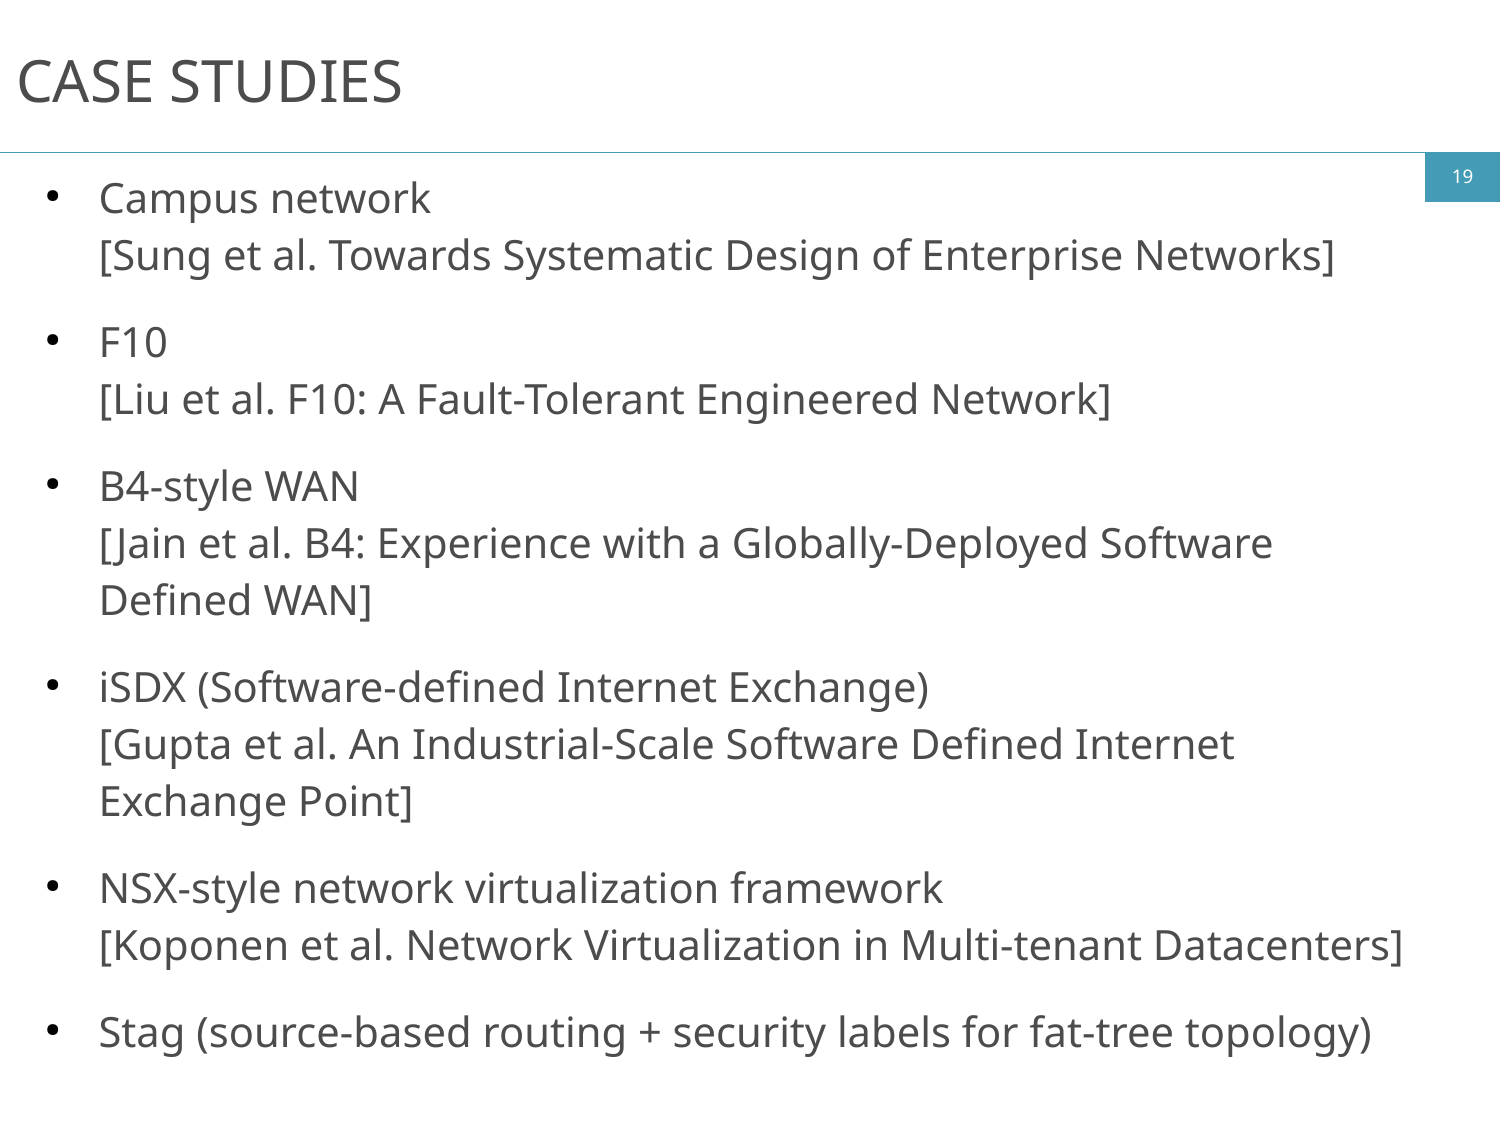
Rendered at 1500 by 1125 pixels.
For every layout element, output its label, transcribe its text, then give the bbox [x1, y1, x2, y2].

list Campus network [Sung et al. Towards Systematic Design of Enterprise Networks] F10 [Liu et al. F10: A Fault-Tolerant Engineered Network] B4-style WAN [Jain et al. B4: Experience with a Globally-Deployed Software Defined WAN] iSDX (Software-defined Internet Exchange) [Gupta et al. An Industrial-Scale Software Defined Internet Exchange Point] NSX-style network virtualization framework [Koponen et al. Network Virtualization in Multi-tenant Datacenters] Stag (source-based routing + security labels for fat-tree topology) [27, 168, 1430, 1125]
title CASE STUDIES [15, 27, 1366, 132]
